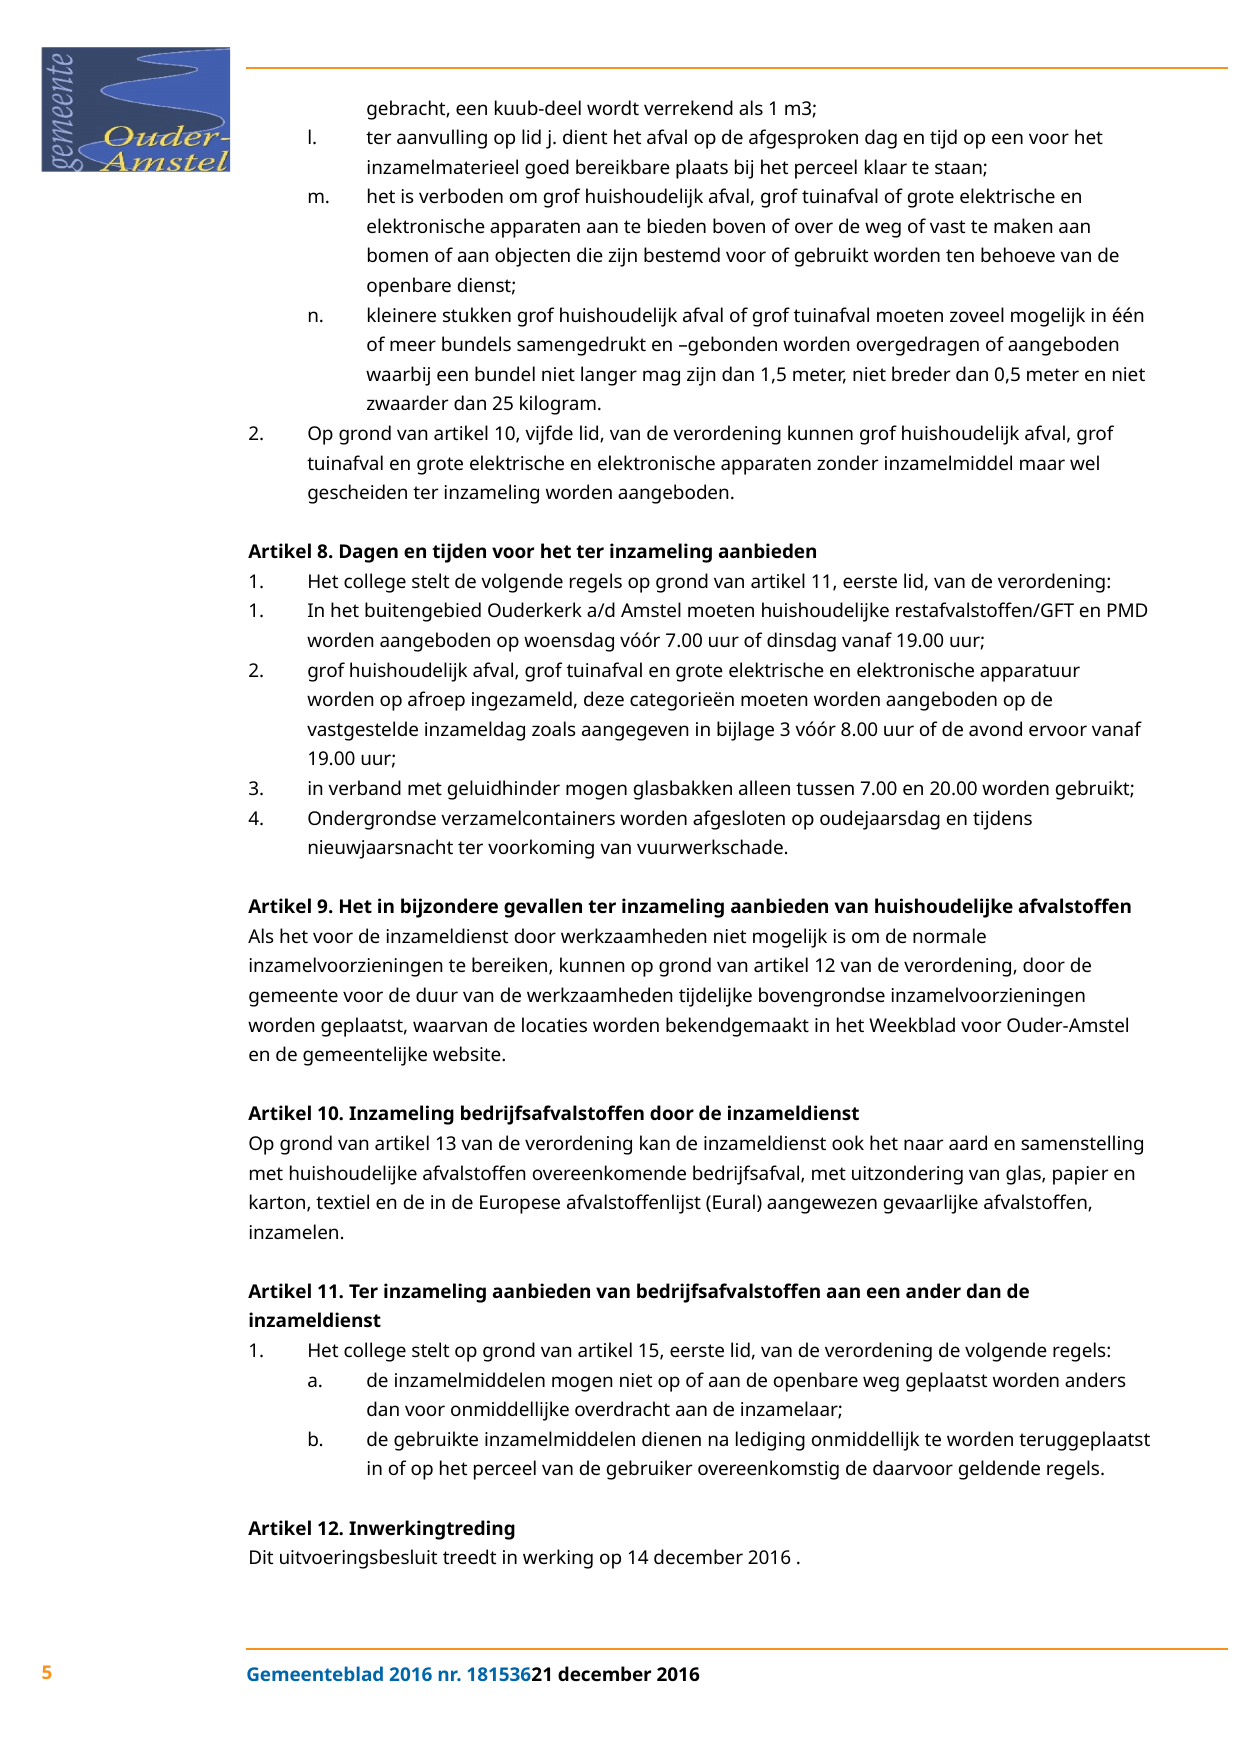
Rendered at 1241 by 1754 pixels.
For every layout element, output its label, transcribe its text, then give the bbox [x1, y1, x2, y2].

list Het college stelt op grond van artikel 15, eerste lid, van de verordening de volgende regels: [248, 1337, 1152, 1363]
text Dit uitvoeringsbesluit treedt in werking op 14 december 2016 . [248, 1544, 1152, 1570]
text Artikel 10. Inzameling bedrijfsafvalstoffen door de inzameldienst [248, 1101, 1152, 1126]
text Als het voor de inzameldienst door werkzaamheden niet mogelijk is om de normale inzamelvoorzieningen te bereiken, kunnen op grond van artikel 12 van de verordening, door de gemeente voor de duur van de werkzaamheden tijdelijke bovengrondse inzamelvoorzieningen worden geplaatst, waarvan de locaties worden bekendgemaakt in het Weekblad voor Ouder-Amstel en de gemeentelijke website. [248, 923, 1152, 1067]
list gebracht, een kuub-deel wordt verrekend als 1 m3; [307, 95, 1152, 121]
text Artikel 8. Dagen en tijden voor het ter inzameling aanbieden [248, 538, 1152, 564]
text Artikel 9. Het in bijzondere gevallen ter inzameling aanbieden van huishoudelijke afvalstoffen [248, 893, 1152, 919]
list de gebruikte inzamelmiddelen dienen na lediging onmiddellijk te worden teruggeplaatst in of op het perceel van de gebruiker overeenkomstig de daarvoor geldende regels. [307, 1426, 1152, 1481]
list het is verboden om grof huishoudelijk afval, grof tuinafval of grote elektrische en elektronische apparaten aan te bieden boven of over de weg of vast te maken aan bomen of aan objecten die zijn bestemd voor of gebruikt worden ten behoeve van de openbare dienst; [307, 183, 1152, 298]
list Op grond van artikel 10, vijfde lid, van de verordening kunnen grof huishoudelijk afval, grof tuinafval en grote elektrische en elektronische apparaten zonder inzamelmiddel maar wel gescheiden ter inzameling worden aangeboden. [248, 420, 1152, 505]
text Artikel 11. Ter inzameling aanbieden van bedrijfsafvalstoffen aan een ander dan de inzameldienst [248, 1278, 1152, 1333]
list ter aanvulling op lid j. dient het afval op de afgesproken dag en tijd op een voor het inzamelmaterieel goed bereikbare plaats bij het perceel klaar te staan; [307, 124, 1152, 180]
list Het college stelt de volgende regels op grond van artikel 11, eerste lid, van de verordening: [248, 568, 1152, 594]
list Ondergrondse verzamelcontainers worden afgesloten op oudejaarsdag en tijdens nieuwjaarsnacht ter voorkoming van vuurwerkschade. [248, 805, 1152, 860]
text Artikel 12. Inwerkingtreding [248, 1515, 1152, 1541]
list grof huishoudelijk afval, grof tuinafval en grote elektrische en elektronische apparatuur worden op afroep ingezameld, deze categorieën moeten worden aangeboden op de vastgestelde inzameldag zoals aangegeven in bijlage 3 vóór 8.00 uur of de avond ervoor vanaf 19.00 uur; [248, 657, 1152, 771]
list kleinere stukken grof huishoudelijk afval of grof tuinafval moeten zoveel mogelijk in één of meer bundels samengedrukt en –gebonden worden overgedragen of aangeboden waarbij een bundel niet langer mag zijn dan 1,5 meter, niet breder dan 0,5 meter en niet zwaarder dan 25 kilogram. [307, 302, 1152, 416]
list in verband met geluidhinder mogen glasbakken alleen tussen 7.00 en 20.00 worden gebruikt; [248, 775, 1152, 801]
picture [41, 47, 231, 172]
text Op grond van artikel 13 van de verordening kan de inzameldienst ook het naar aard en samenstelling met huishoudelijke afvalstoffen overeenkomende bedrijfsafval, met uitzondering van glas, papier en karton, textiel en de in de Europese afvalstoffenlijst (Eural) aangewezen gevaarlijke afvalstoffen, inzamelen. [248, 1130, 1152, 1245]
list de inzamelmiddelen mogen niet op of aan de openbare weg geplaatst worden anders dan voor onmiddellijke overdracht aan de inzamelaar; [307, 1367, 1152, 1422]
list In het buitengebied Ouderkerk a/d Amstel moeten huishoudelijke restafvalstoffen/GFT en PMD worden aangeboden op woensdag vóór 7.00 uur of dinsdag vanaf 19.00 uur; [248, 598, 1152, 653]
